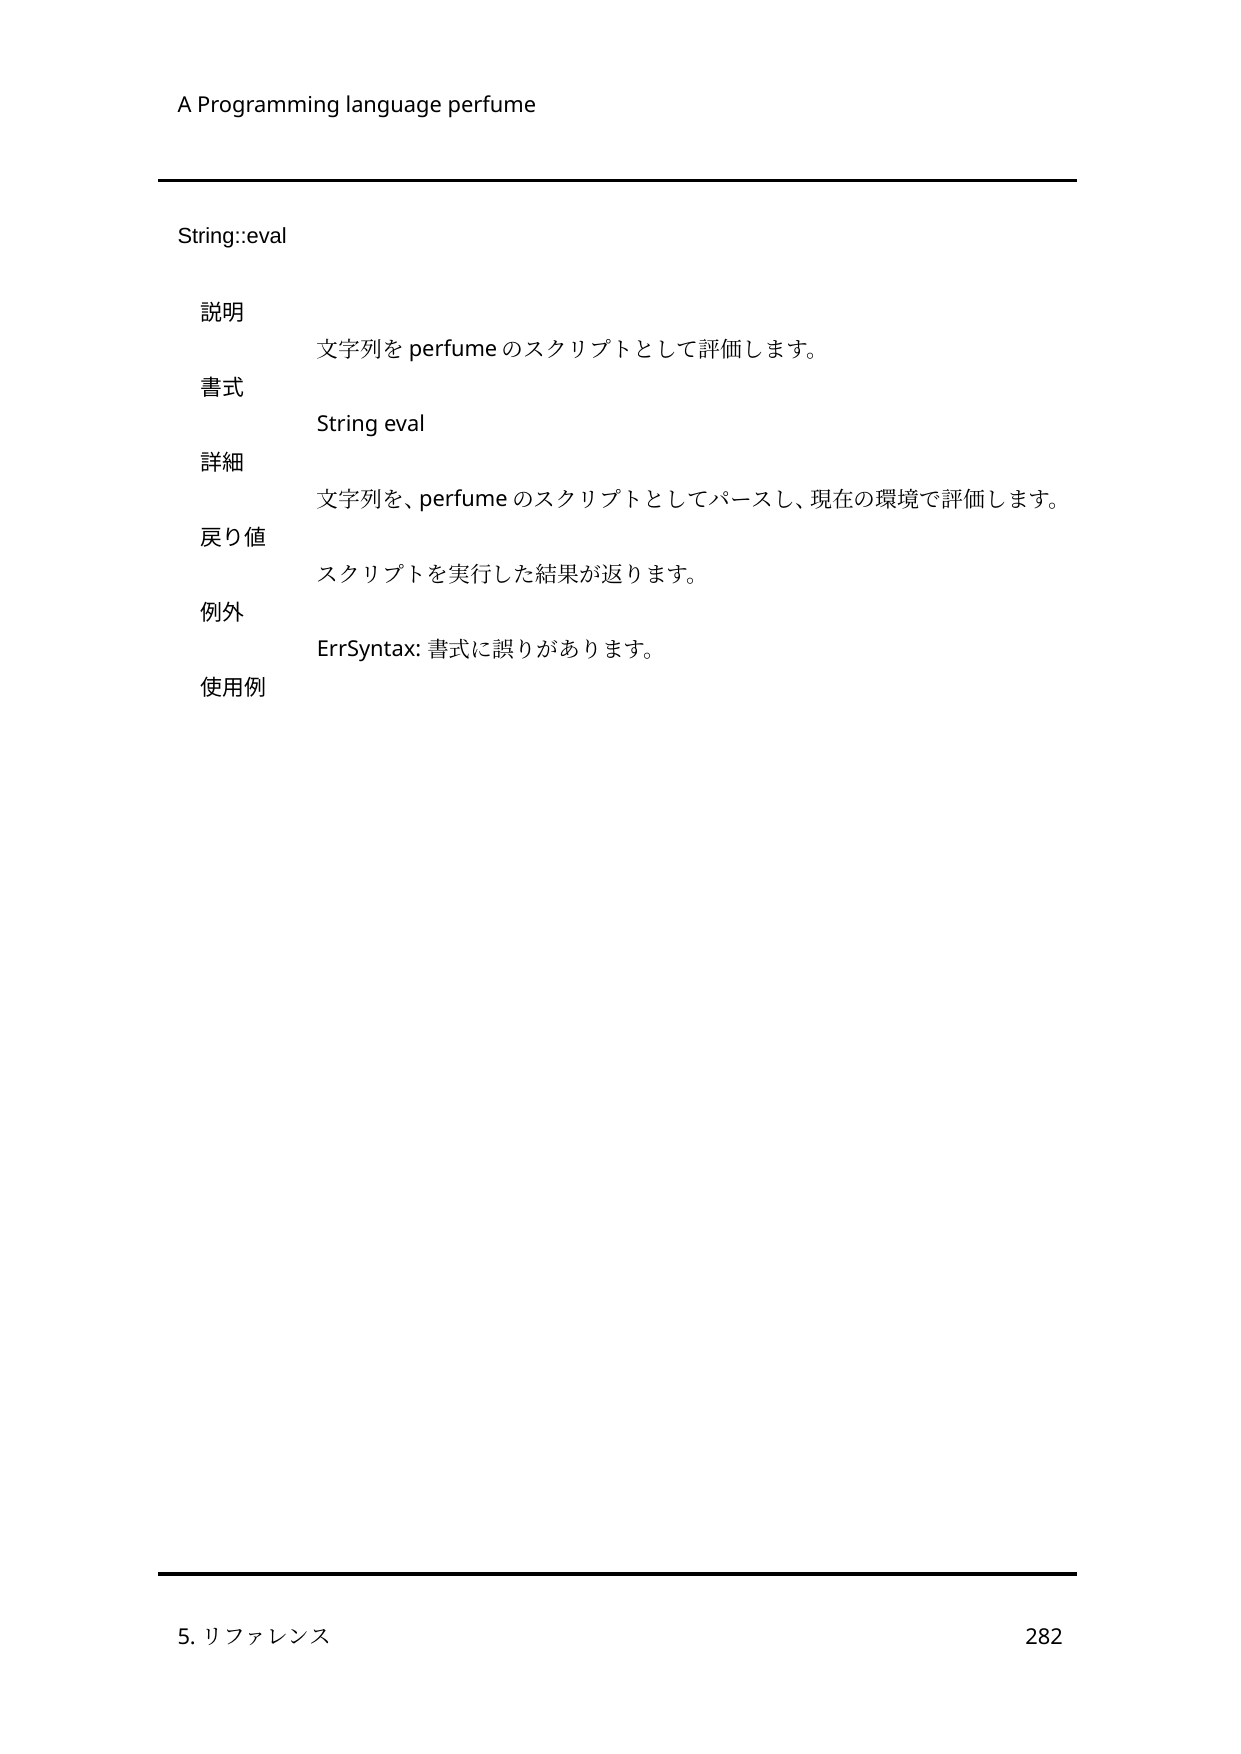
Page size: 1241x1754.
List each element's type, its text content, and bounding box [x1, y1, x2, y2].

table_cell ErrSyntax: 書式に誤りがあります。 [317, 592, 1063, 667]
table_header 文字列をperfumeのスクリプトとして評価します。 [317, 292, 1063, 367]
table_cell スクリプトを実行した結果が返ります。 [317, 517, 1063, 592]
table_cell 詳細 [200, 442, 317, 517]
table_cell [317, 667, 1063, 742]
table_cell 使用例 [200, 667, 317, 742]
table_cell 文字列を、perfumeのスクリプトとしてパースし、現在の環境で評価します。 [317, 442, 1063, 517]
table_cell 書式 [200, 367, 317, 442]
table_cell 戻り値 [200, 517, 317, 592]
subtitle String::eval [177, 217, 1063, 254]
table_header 説明 [200, 292, 317, 367]
table_cell 例外 [200, 592, 317, 667]
table_cell String eval [317, 367, 1063, 442]
